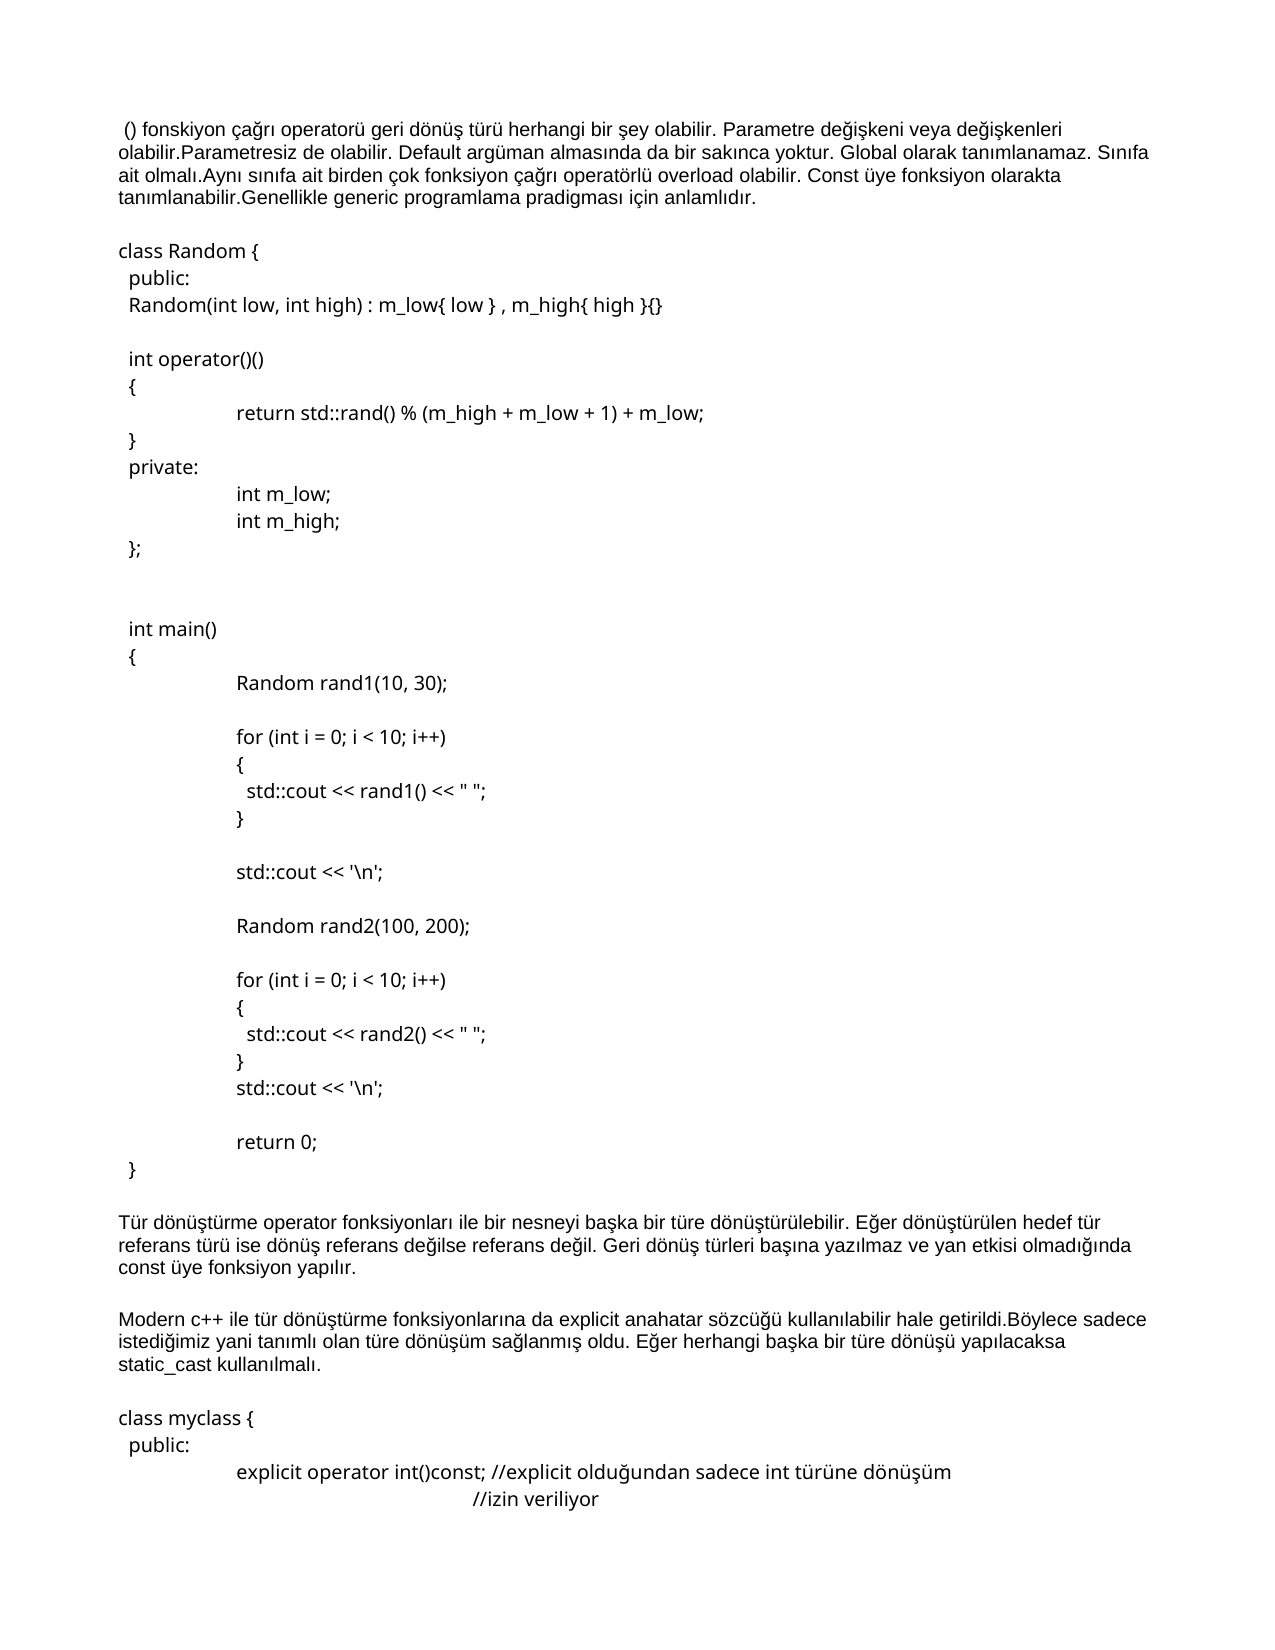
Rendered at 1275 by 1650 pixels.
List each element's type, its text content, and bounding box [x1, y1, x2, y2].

text class myclass { [118, 1404, 1157, 1431]
text } [118, 804, 1157, 831]
text Modern c++ ile tür dönüştürme fonksiyonlarına da explicit anahatar sözcüğü kullanılabilir hale getirildi.Böylece sadece istediğimiz yani tanımlı olan türe dönüşüm sağlanmış oldu. Eğer herhangi başka bir türe dönüşü yapılacaksa static_cast kullanılmalı. [118, 1308, 1157, 1376]
text Random rand2(100, 200); [118, 912, 1157, 939]
text int main() [118, 615, 1157, 642]
text std::cout << '\n'; [118, 858, 1157, 885]
text std::cout << rand1() << " "; [118, 777, 1157, 804]
text { [118, 750, 1157, 777]
text std::cout << '\n'; [118, 1074, 1157, 1101]
text for (int i = 0; i < 10; i++) [118, 723, 1157, 750]
text Tür dönüştürme operator fonksiyonları ile bir nesneyi başka bir türe dönüştürülebilir. Eğer dönüştürülen hedef tür referans türü ise dönüş referans değilse referans değil. Geri dönüş türleri başına yazılmaz ve yan etkisi olmadığında const üye fonksiyon yapılır. [118, 1211, 1157, 1279]
text for (int i = 0; i < 10; i++) [118, 966, 1157, 993]
text class Random { [118, 238, 1157, 265]
text private: [118, 453, 1157, 481]
text { [118, 642, 1157, 669]
text { [118, 373, 1157, 399]
text } [118, 1155, 1157, 1182]
text int m_low; [118, 481, 1157, 507]
text int m_high; [118, 507, 1157, 534]
text } [118, 427, 1157, 453]
text }; [118, 534, 1157, 561]
text return std::rand() % (m_high + m_low + 1) + m_low; [118, 399, 1157, 427]
text Random rand1(10, 30); [118, 669, 1157, 696]
text explicit operator int()const; //explicit olduğundan sadece int türüne dönüşüm //izin veriliyor [118, 1458, 1157, 1512]
text return 0; [118, 1128, 1157, 1155]
text public: [118, 1431, 1157, 1458]
text Random(int low, int high) : m_low{ low } , m_high{ high }{} [118, 292, 1157, 319]
text std::cout << rand2() << " "; [118, 1020, 1157, 1047]
text { [118, 993, 1157, 1020]
text () fonskiyon çağrı operatorü geri dönüş türü herhangi bir şey olabilir. Parametre değişkeni veya değişkenleri olabilir.Parametresiz de olabilir. Default argüman almasında da bir sakınca yoktur. Global olarak tanımlanamaz. Sınıfa ait olmalı.Aynı sınıfa ait birden çok fonksiyon çağrı operatörlü overload olabilir. Const üye fonksiyon olarakta tanımlanabilir.Genellikle generic programlama pradigması için anlamlıdır. [118, 118, 1157, 209]
text } [118, 1047, 1157, 1074]
text public: [118, 265, 1157, 292]
text int operator()() [118, 346, 1157, 373]
